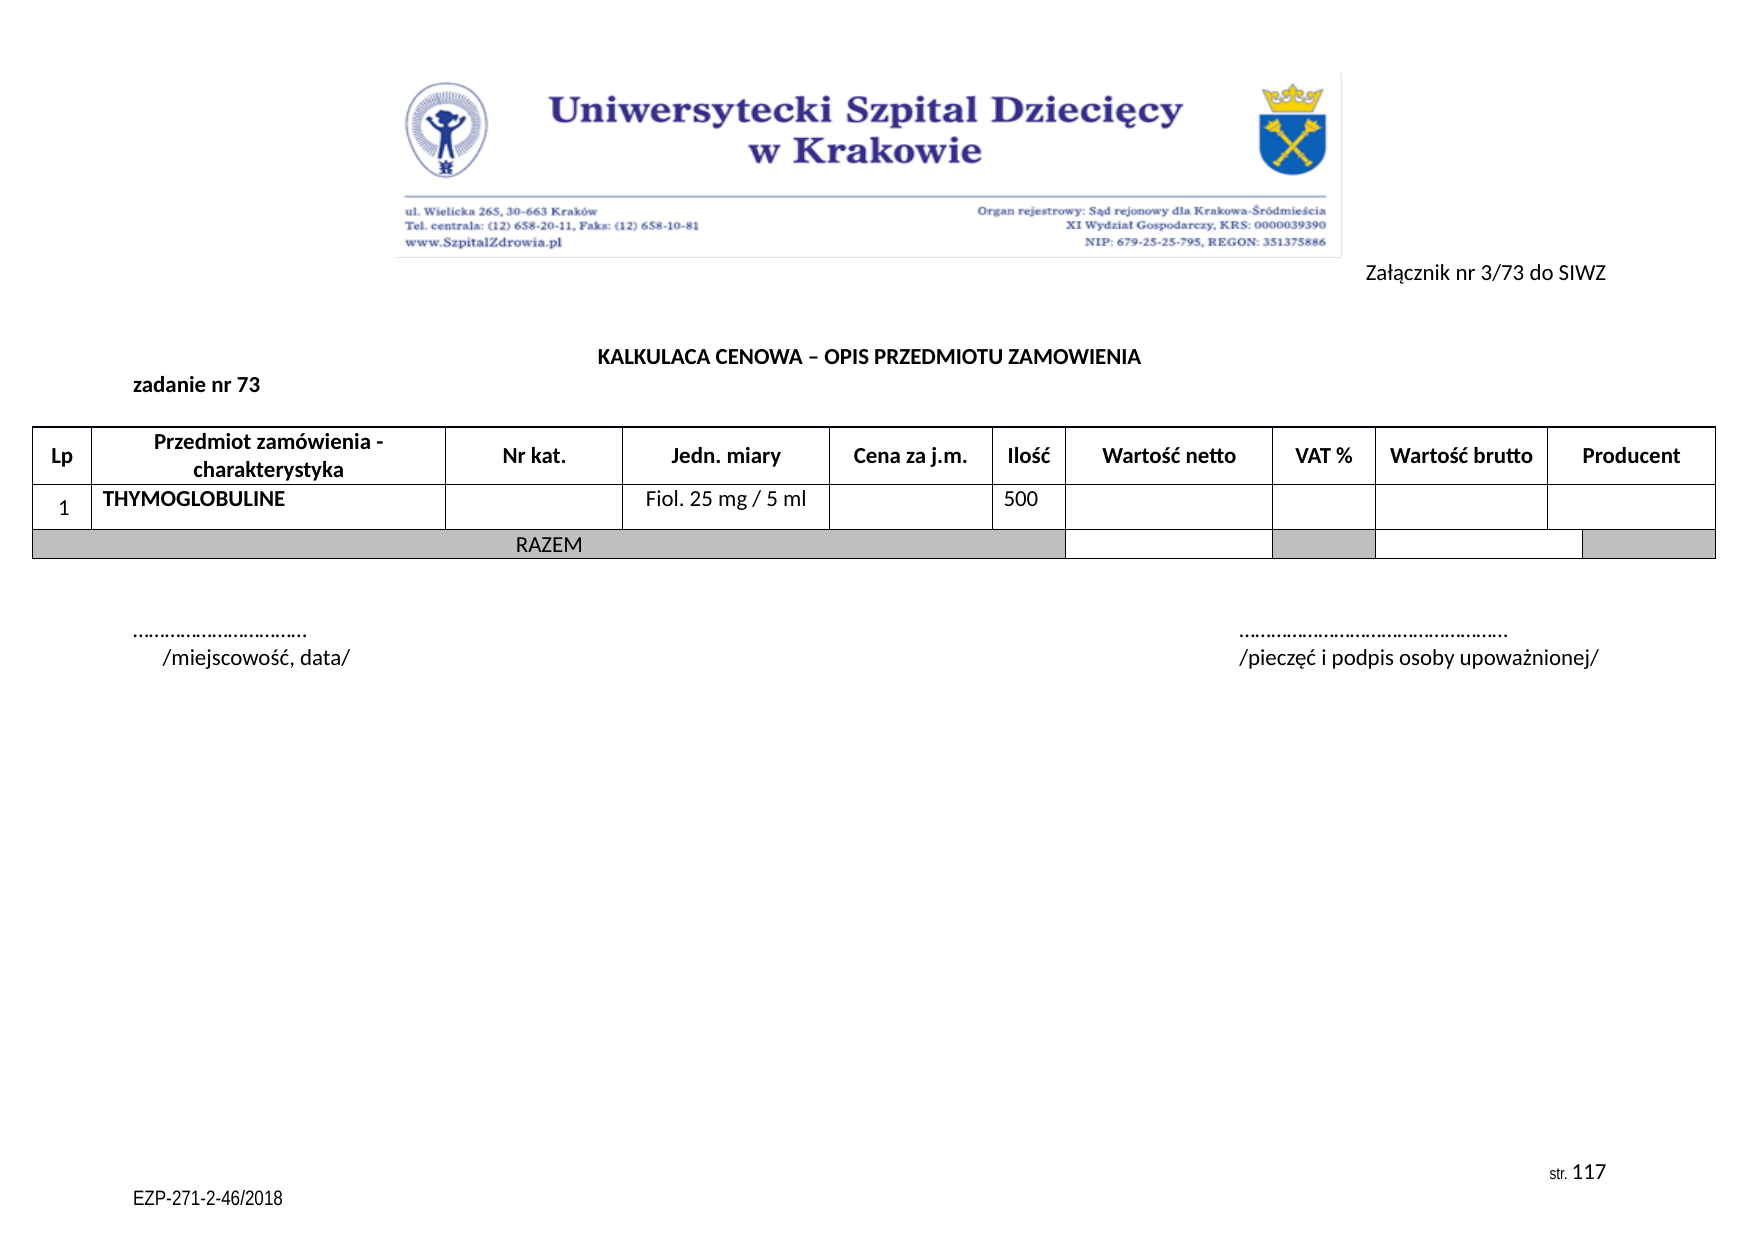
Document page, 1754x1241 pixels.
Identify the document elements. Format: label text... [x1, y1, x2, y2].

text Załącznik nr 3/73 do SIWZ [133, 258, 1606, 286]
table_cell [1376, 530, 1582, 558]
table_header Lp [33, 428, 91, 483]
text …………………………… …………………………………………… [133, 615, 1606, 643]
table_cell THYMOGLOBULINE [92, 485, 445, 529]
table_cell [1066, 485, 1272, 529]
text /miejscowość, data/ /pieczęć i podpis osoby upoważnionej/ [133, 643, 1606, 671]
table_header Przedmiot zamówienia - charakterystyka [92, 428, 445, 483]
table_header Nr kat. [446, 428, 622, 483]
table_cell [1273, 530, 1375, 558]
table_header Wartość brutto [1376, 428, 1547, 483]
table_cell [1583, 530, 1715, 558]
table_header VAT % [1273, 428, 1375, 483]
table_header Jedn. miary [623, 428, 829, 483]
table_cell [446, 485, 622, 529]
list zadanie nr 73 [133, 370, 1606, 398]
table_header Wartość netto [1066, 428, 1272, 483]
table_cell Fiol. 25 mg / 5 ml [623, 485, 829, 529]
table_cell [1376, 485, 1547, 529]
table_cell 1 [33, 485, 91, 529]
table_cell [1273, 485, 1375, 529]
table_header Cena za j.m. [830, 428, 992, 483]
table_cell [1066, 530, 1272, 558]
table_cell RAZEM [33, 530, 1065, 558]
table_header Producent [1548, 428, 1715, 483]
table_header Ilość [993, 428, 1065, 483]
table_cell [1548, 485, 1715, 529]
text KALKULACA CENOWA – OPIS PRZEDMIOTU ZAMOWIENIA [133, 342, 1606, 370]
table_cell 500 [993, 485, 1065, 529]
table_cell [830, 485, 992, 529]
